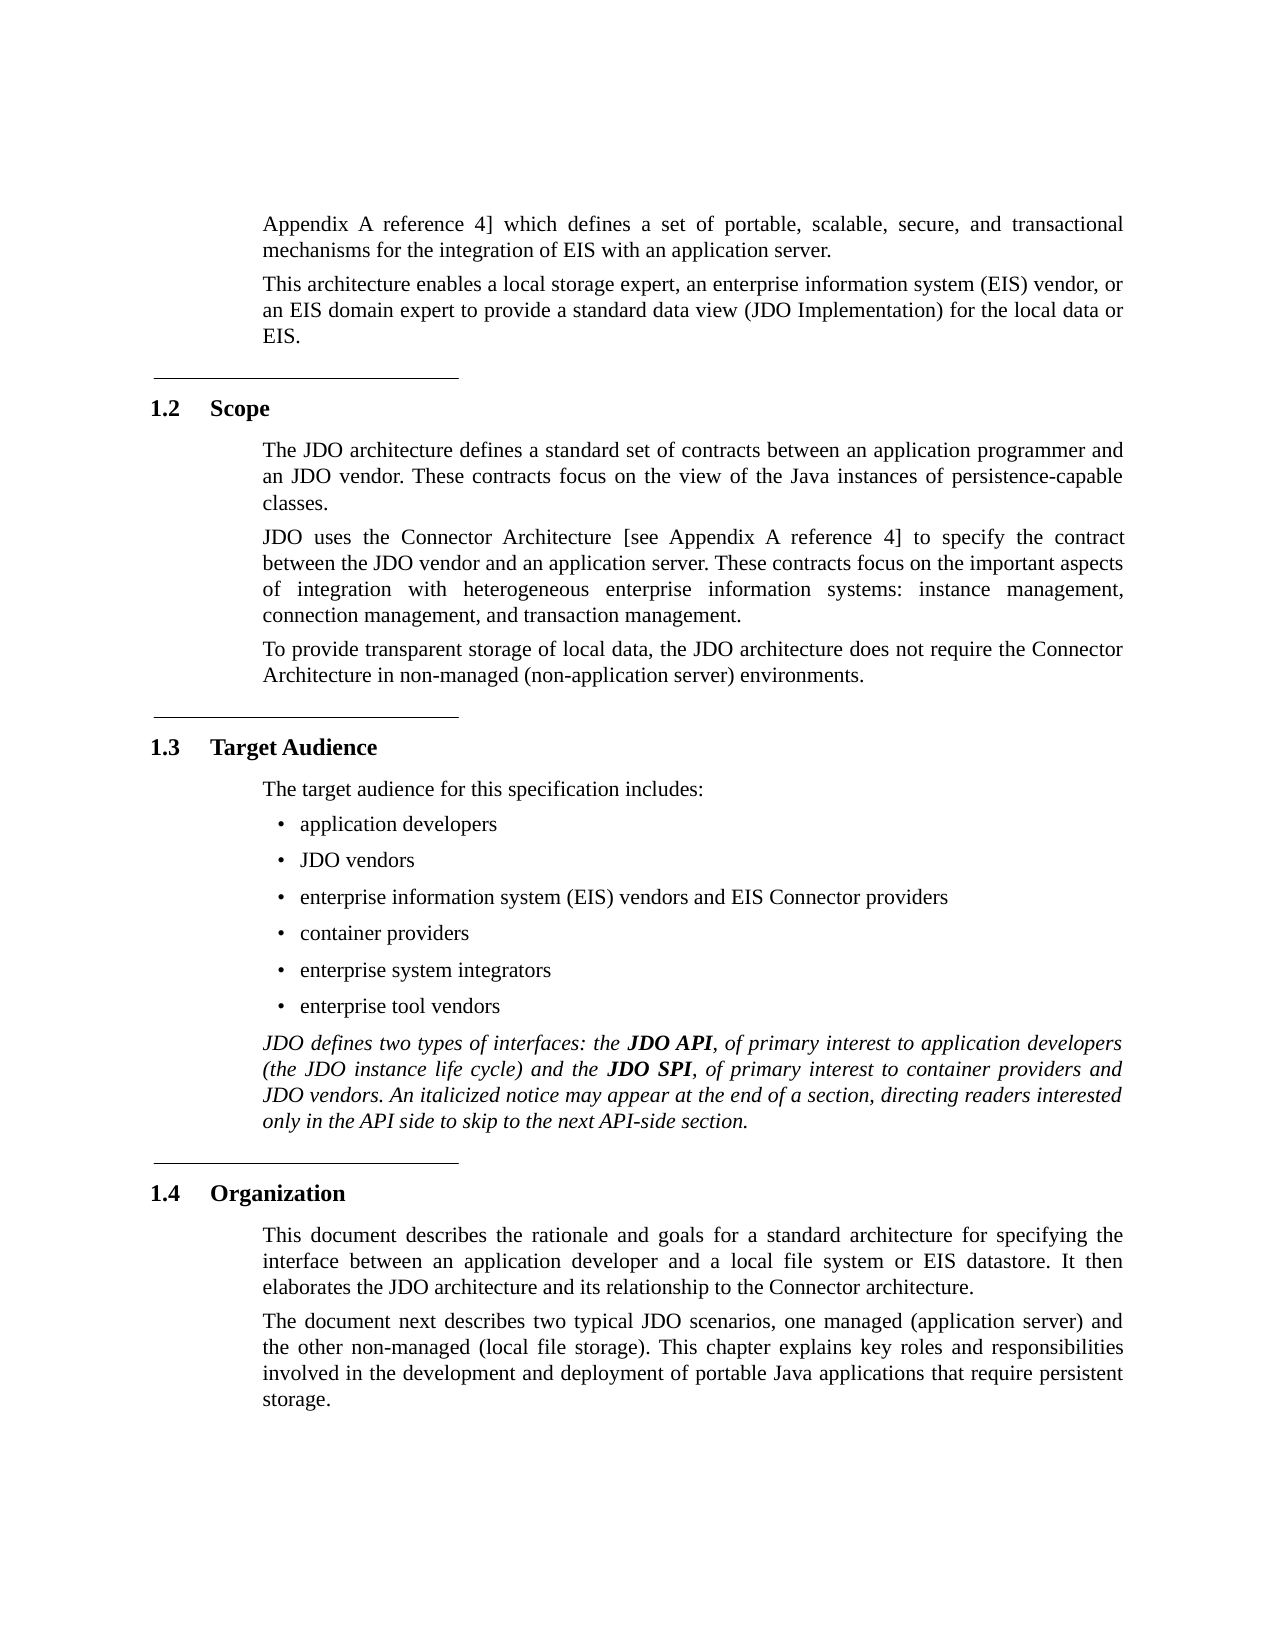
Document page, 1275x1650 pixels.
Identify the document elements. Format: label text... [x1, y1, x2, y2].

text The document next describes two typical JDO scenarios, one managed (application server) and the other non-managed (local file storage). This chapter explains key roles and responsibilities involved in the development and deployment of portable Java applications that require persistent storage. [262, 1307, 1125, 1412]
subtitle Scope [150, 394, 1125, 422]
text • JDO vendors [277, 846, 1087, 872]
text • enterprise information system (EIS) vendors and EIS Connector providers [277, 883, 1087, 909]
text Appendix A reference 4] which defines a set of portable, scalable, secure, and transactional mechanisms for the integration of EIS with an application server. [262, 210, 1125, 262]
text JDO defines two types of interfaces: the JDO API, of primary interest to application developers (the JDO instance life cycle) and the JDO SPI, of primary interest to container providers and JDO vendors. An italicized notice may appear at the end of a section, directing readers interested only in the API side to skip to the next API-side section. [262, 1029, 1125, 1133]
text The JDO architecture defines a standard set of contracts between an application programmer and an JDO vendor. These contracts focus on the view of the Java instances of persistence-capable classes. [262, 437, 1125, 515]
text • enterprise system integrators [277, 956, 1087, 982]
subtitle Organization [150, 1179, 1125, 1206]
text This document describes the rationale and goals for a standard architecture for specifying the interface between an application developer and a local file system or EIS datastore. It then elaborates the JDO architecture and its relationship to the Connector architecture. [262, 1221, 1125, 1299]
text • enterprise tool vendors [277, 992, 1087, 1018]
text • container providers [277, 919, 1087, 945]
text This architecture enables a local storage expert, an enterprise information system (EIS) vendor, or an EIS domain expert to provide a standard data view (JDO Implementation) for the local data or EIS. [262, 270, 1125, 348]
text To provide transparent storage of local data, the JDO architecture does not require the Connector Architecture in non-managed (non-application server) environments. [262, 636, 1125, 688]
text JDO uses the Connector Architecture [see Appendix A reference 4] to specify the contract between the JDO vendor and an application server. These contracts focus on the important aspects of integration with heterogeneous enterprise information systems: instance management, connection management, and transaction management. [262, 523, 1125, 627]
subtitle Target Audience [150, 733, 1125, 761]
text • application developers [277, 810, 1087, 836]
text The target audience for this specification includes: [262, 776, 1125, 802]
